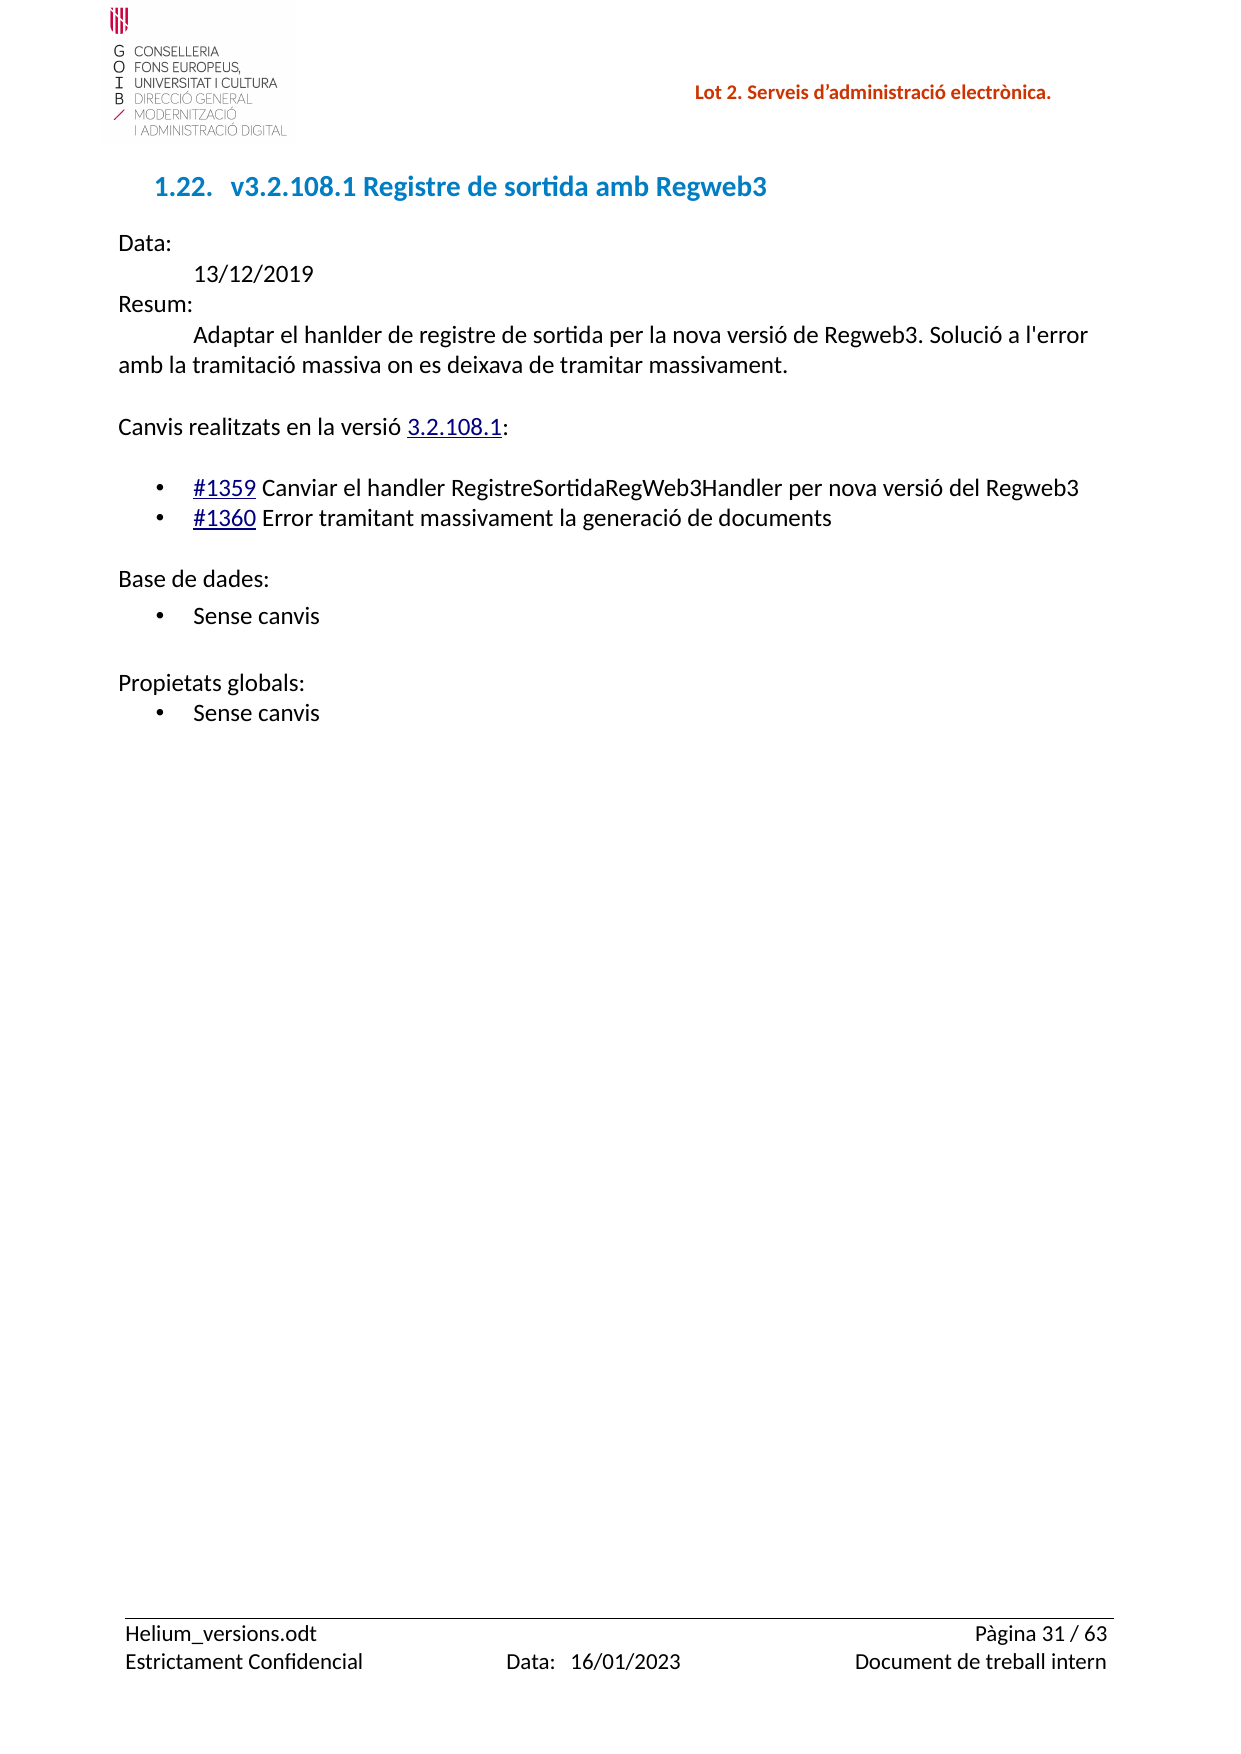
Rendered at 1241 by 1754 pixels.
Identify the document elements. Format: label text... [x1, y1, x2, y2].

list Sense canvis [156, 697, 1122, 728]
text Base de dades: [118, 563, 1122, 594]
subtitle v3.2.108.1 Registre de sortida amb Regweb3 [153, 168, 1122, 204]
list #1359 Canviar el handler RegistreSortidaRegWeb3Handler per nova versió del Regweb3 [156, 472, 1122, 502]
text Canvis realitzats en la versió 3.2.108.1: [118, 411, 1122, 441]
list #1360 Error tramitant massivament la generació de documents [156, 502, 1122, 533]
text Propietats globals: [118, 667, 1122, 697]
text Resum: [118, 289, 1122, 319]
text Data: [118, 228, 1122, 258]
text 13/12/2019 [118, 258, 1122, 289]
text Adaptar el hanlder de registre de sortida per la nova versió de Regweb3. Solució a l'error amb la tramitació massiva on es deixava de tramitar massivament. [118, 319, 1122, 380]
picture [100, 0, 297, 144]
list Sense canvis [156, 600, 1122, 630]
